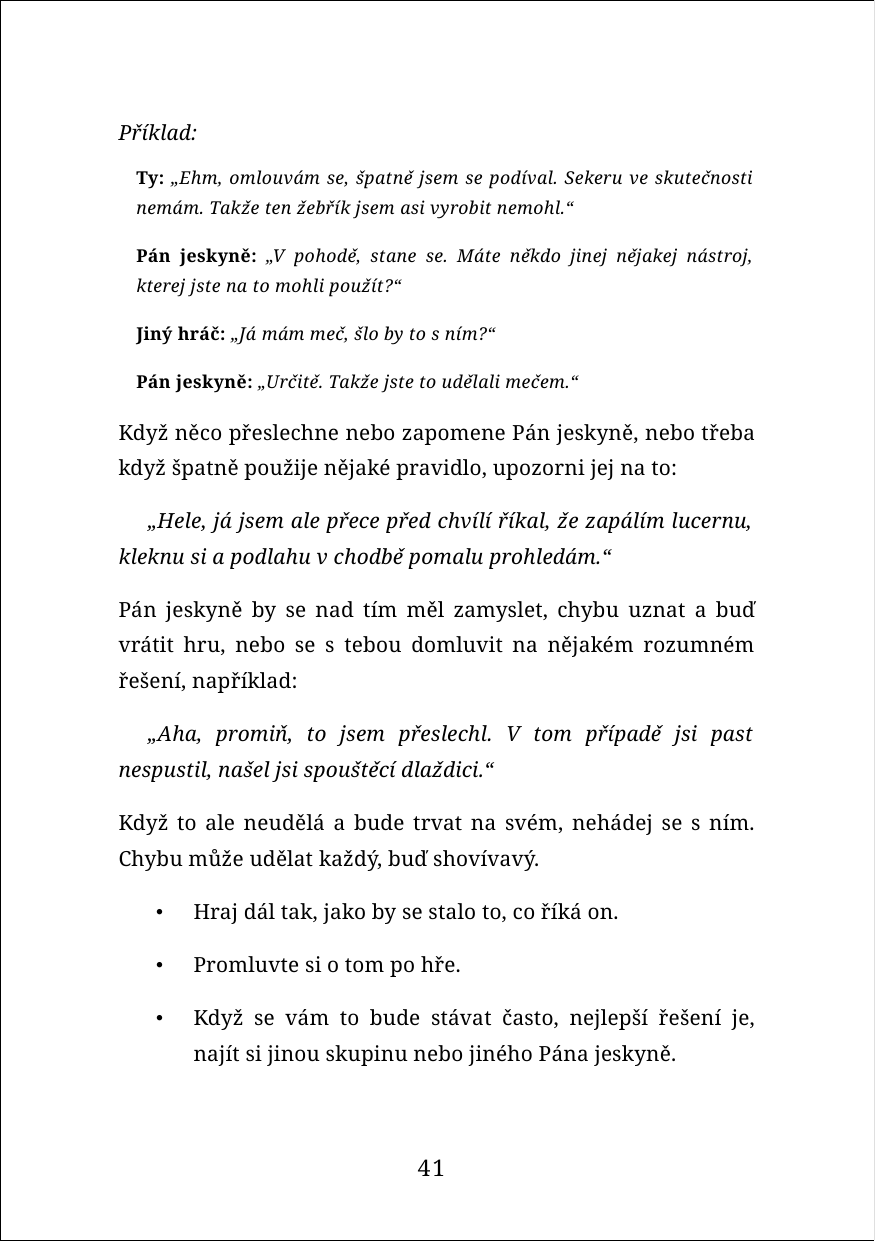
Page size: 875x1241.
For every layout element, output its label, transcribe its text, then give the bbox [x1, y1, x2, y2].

text Pán jeskyně by se nad tím měl zamyslet, chybu uznat a buď vrátit hru, nebo se s tebou domluvit na nějakém rozumném řešení, například: [118, 595, 756, 694]
text Když to ale neudělá a bude trvat na svém, nehádej se s ním. Chybu může udělat každý, buď shovívavý. [118, 808, 756, 872]
text „Aha, promiň, to jsem přeslechl. V tom případě jsi past nespustil, našel jsi spouštěcí dlaždici.“ [118, 719, 756, 783]
list Když se vám to bude stávat často, nejlepší řešení je, najít si jinou skupinu nebo jiného Pána jeskyně. [156, 1003, 756, 1067]
text Příklad: [118, 118, 756, 147]
text Pán jeskyně: „Určitě. Takže jste to udělali mečem.“ [136, 370, 756, 394]
list Promluvte si o tom po hře. [156, 950, 756, 978]
text Pán jeskyně: „V pohodě, stane se. Máte někdo jinej nějakej nástroj, kterej jste na to mohli použít?“ [136, 244, 756, 298]
text Jiný hráč: „Já mám meč, šlo by to s ním?“ [136, 322, 756, 346]
text Ty: „Ehm, omlouvám se, špatně jsem se podíval. Sekeru ve skutečnosti nemám. Takže ten žebřík jsem asi vyrobit nemohl.“ [136, 166, 756, 220]
text Když něco přeslechne nebo zapomene Pán jeskyně, nebo třeba když špatně použije nějaké pravidlo, upozorni jej na to: [118, 418, 756, 482]
text „Hele, já jsem ale přece před chvílí říkal, že zapálím lucernu, kleknu si a podlahu v chodbě pomalu prohledám.“ [118, 506, 756, 570]
list Hraj dál tak, jako by se stalo to, co říká on. [156, 897, 756, 925]
